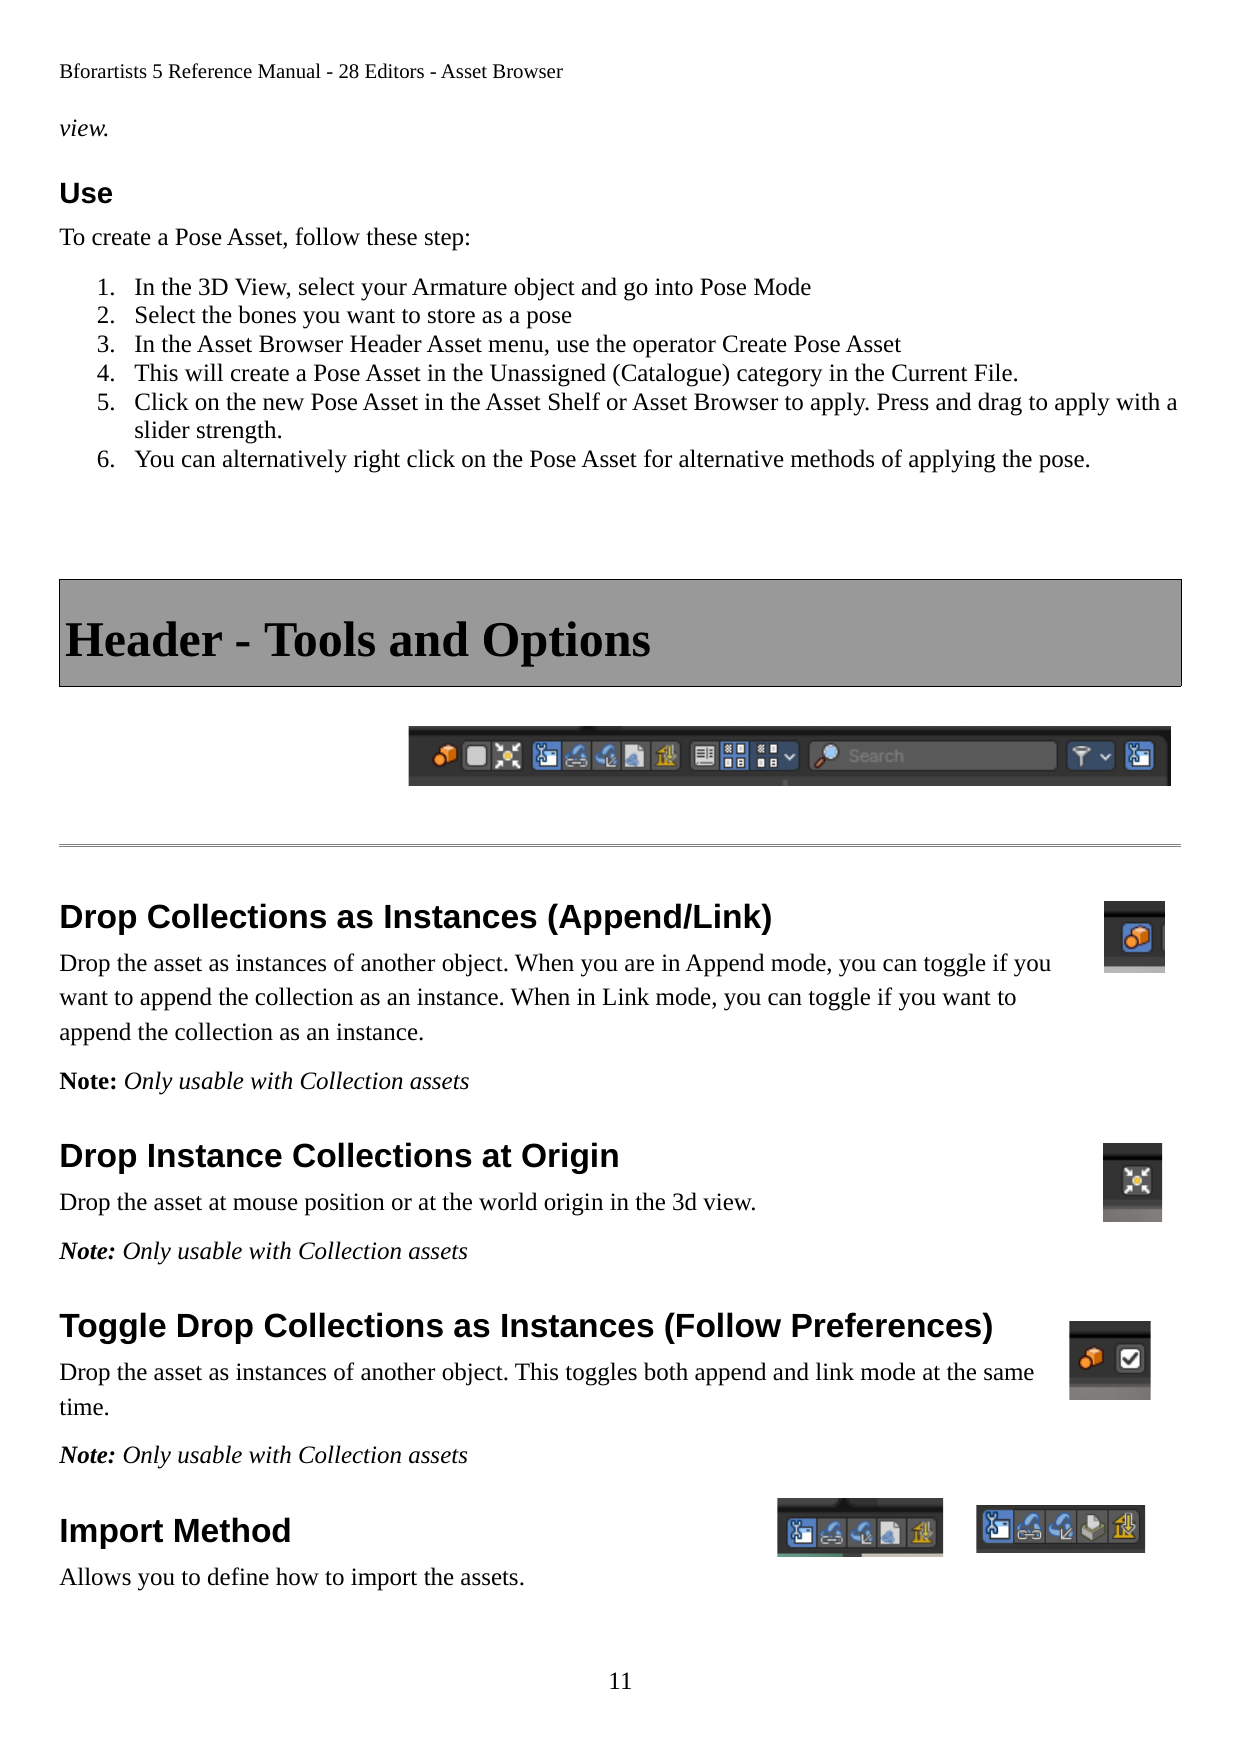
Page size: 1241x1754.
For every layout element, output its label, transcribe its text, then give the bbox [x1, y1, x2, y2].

subtitle [1146, 1511, 1181, 1549]
list You can alternatively right click on the Pose Asset for alternative methods of applying the pose. [97, 444, 1181, 473]
list Select the bones you want to store as a pose [97, 300, 1181, 329]
picture [408, 726, 1171, 786]
text Note: Only usable with Collection assets [59, 1441, 1181, 1469]
list In the Asset Browser Header Asset menu, use the operator Create Pose Asset [97, 329, 1181, 358]
picture [777, 1498, 944, 1557]
text Note: Only usable with Collection assets [59, 1066, 1181, 1095]
text Note: Only usable with Collection assets [59, 1236, 1181, 1265]
list Click on the new Pose Asset in the Asset Shelf or Asset Browser to apply. Press and drag to apply with a slider strength. [97, 387, 1181, 444]
picture [976, 1505, 1146, 1553]
table_header Header - Tools and Options [60, 580, 1181, 686]
picture [1104, 901, 1165, 973]
subtitle [944, 1511, 976, 1549]
subtitle Use [59, 176, 1181, 210]
list In the 3D View, select your Armature object and go into Pose Mode [97, 272, 1181, 300]
list This will create a Pose Asset in the Unassigned (Catalogue) category in the Current File. [97, 358, 1181, 387]
subtitle Drop Instance Collections at Origin [59, 1136, 1181, 1174]
subtitle Toggle Drop Collections as Instances (Follow Preferences) [59, 1306, 1181, 1344]
text To create a Pose Asset, follow these step: [59, 222, 1181, 251]
subtitle Drop Collections as Instances (Append/Link) [59, 897, 1181, 935]
text Drop the asset as instances of another object. When you are in Append mode, you can toggle if you want to append the collection as an instance. When in Link mode, you can toggle if you want to append the collection as an instance. [59, 948, 1181, 1046]
picture [1103, 1143, 1163, 1222]
text Drop the asset as instances of another object. This toggles both append and link mode at the same time. [59, 1357, 1181, 1420]
text view. [59, 113, 1181, 141]
picture [1069, 1321, 1151, 1400]
text Allows you to define how to import the assets. [59, 1562, 1181, 1590]
subtitle Import Method [59, 1511, 777, 1549]
text Drop the asset at mouse position or at the world origin in the 3d view. [59, 1187, 1103, 1216]
